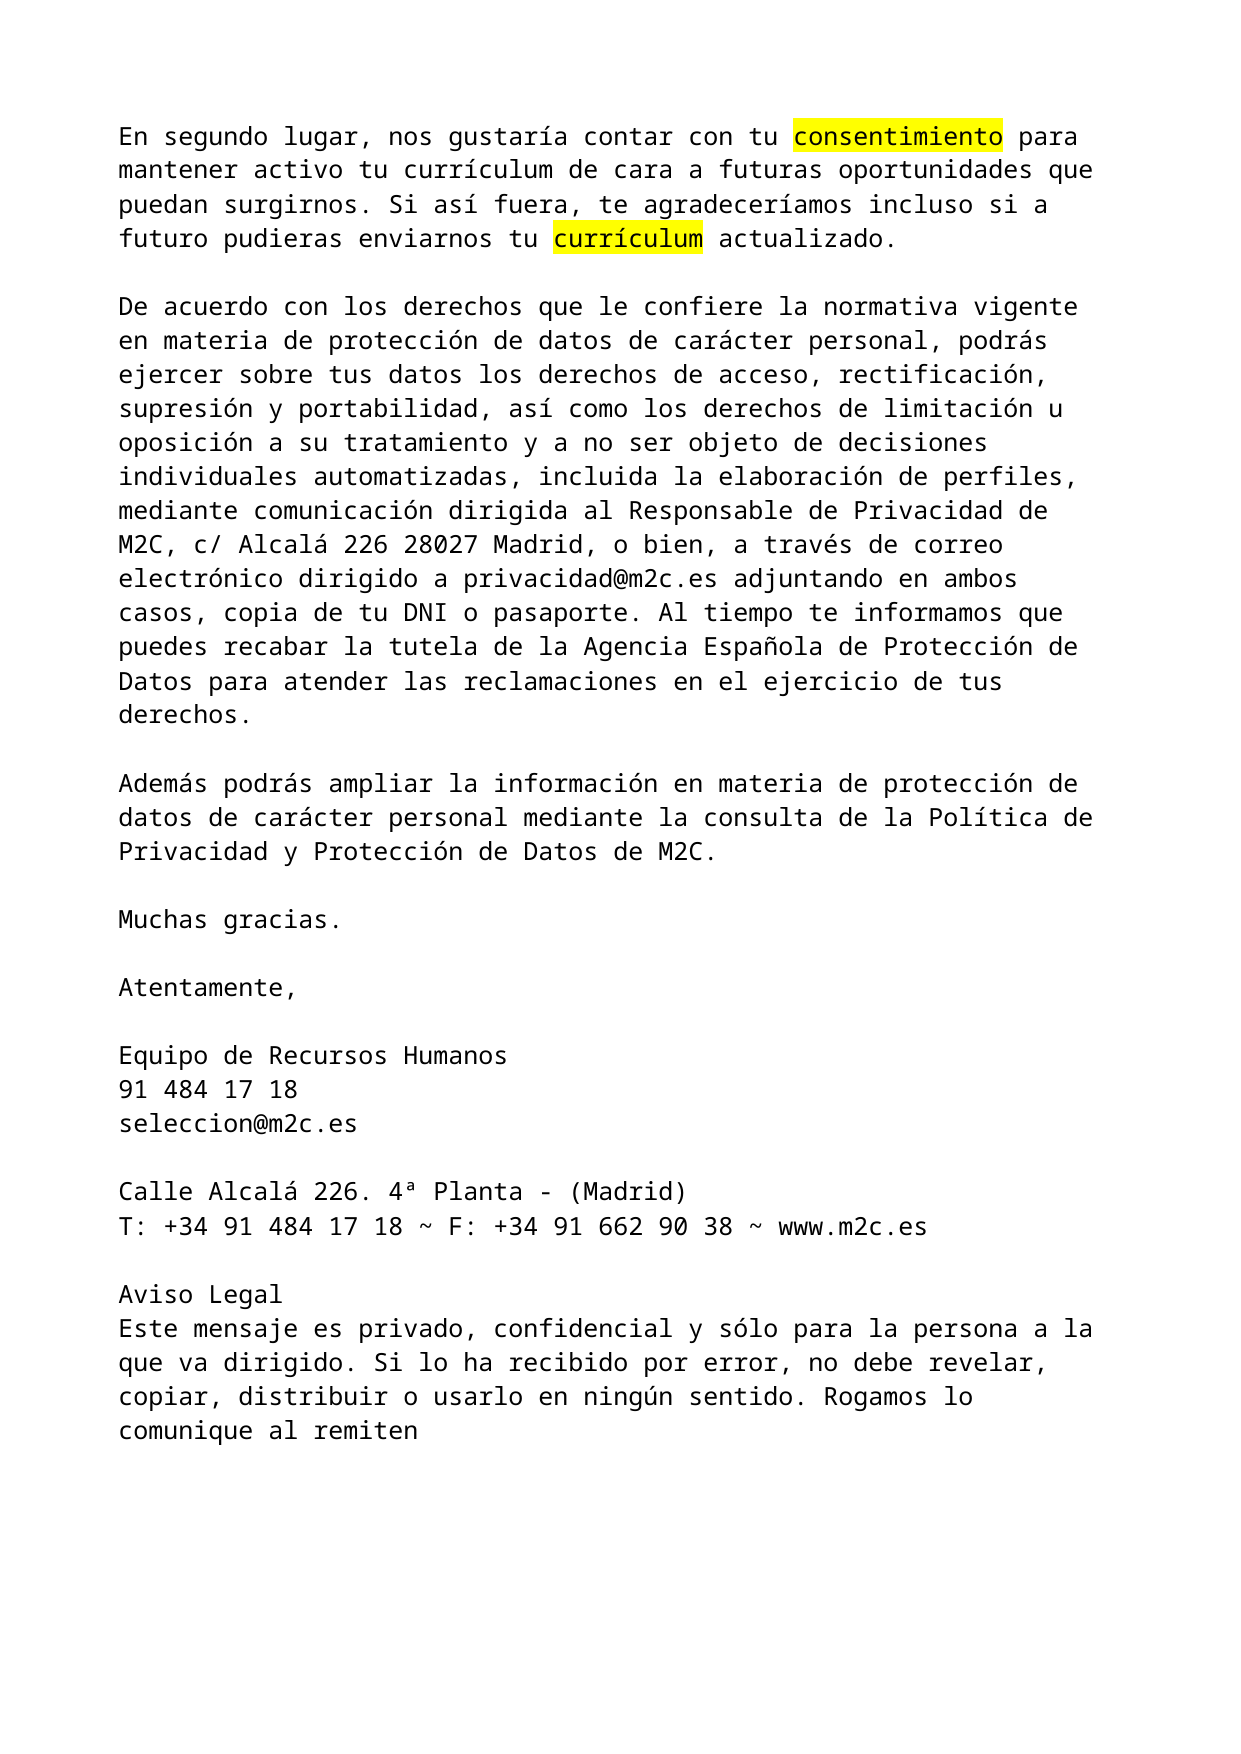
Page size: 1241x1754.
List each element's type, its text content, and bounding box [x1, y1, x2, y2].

text 91 484 17 18 [118, 1072, 1122, 1106]
text Atentamente, [118, 970, 1122, 1004]
text Equipo de Recursos Humanos [118, 1038, 1122, 1072]
text Muchas gracias. [118, 902, 1122, 936]
text Además podrás ampliar la información en materia de protección de datos de carácter personal mediante la consulta de la Política de Privacidad y Protección de Datos de M2C. [118, 765, 1122, 867]
text De acuerdo con los derechos que le confiere la normativa vigente en materia de protección de datos de carácter personal, podrás ejercer sobre tus datos los derechos de acceso, rectificación, supresión y portabilidad, así como los derechos de limitación u oposición a su tratamiento y a no ser objeto de decisiones individuales automatizadas, incluida la elaboración de perfiles, mediante comunicación dirigida al Responsable de Privacidad de M2C, c/ Alcalá 226 28027 Madrid, o bien, a través de correo electrónico dirigido a privacidad@m2c.es adjuntando en ambos casos, copia de tu DNI o pasaporte. Al tiempo te informamos que puedes recabar la tutela de la Agencia Española de Protección de Datos para atender las reclamaciones en el ejercicio de tus derechos. [118, 288, 1122, 731]
text seleccion@m2c.es [118, 1106, 1122, 1140]
text Este mensaje es privado, confidencial y sólo para la persona a la que va dirigido. Si lo ha recibido por error, no debe revelar, copiar, distribuir o usarlo en ningún sentido. Rogamos lo comunique al remiten [118, 1310, 1122, 1447]
text Aviso Legal [118, 1276, 1122, 1310]
text En segundo lugar, nos gustaría contar con tu consentimiento para mantener activo tu currículum de cara a futuras oportunidades que puedan surgirnos. Si así fuera, te agradeceríamos incluso si a futuro pudieras enviarnos tu currículum actualizado. [118, 118, 1122, 254]
text T: +34 91 484 17 18 ~ F: +34 91 662 90 38 ~ www.m2c.es [118, 1208, 1122, 1242]
text Calle Alcalá 226. 4ª Planta - (Madrid) [118, 1174, 1122, 1208]
